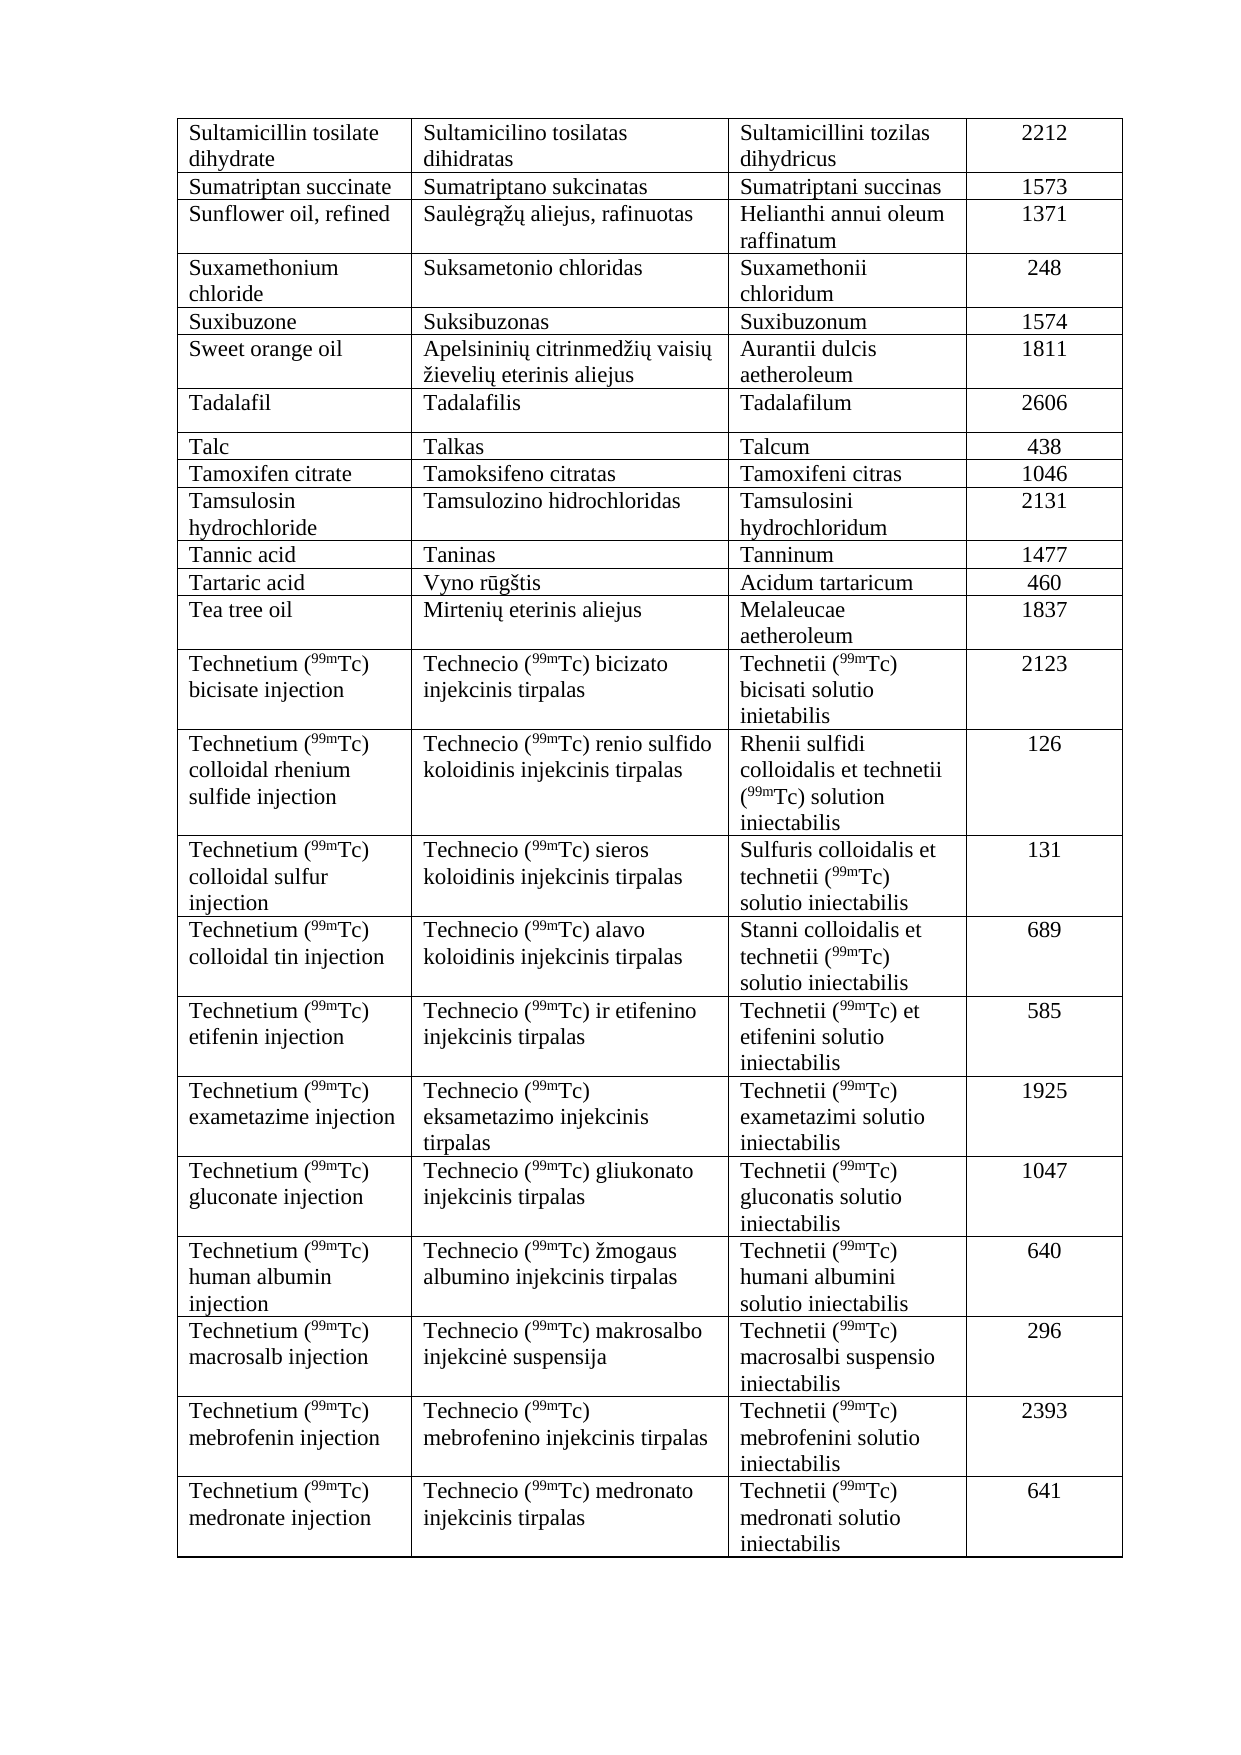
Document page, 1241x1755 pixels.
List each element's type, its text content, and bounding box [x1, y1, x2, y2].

table_cell 438 [967, 433, 1122, 459]
table_cell Suxamethonii chloridum [729, 254, 966, 307]
table_cell Suksibuzonas [412, 308, 728, 334]
table_cell Tadalafilis [412, 389, 728, 432]
table_cell Suxamethonium chloride [178, 254, 411, 307]
table_cell Tanninum [729, 541, 966, 568]
table_cell Technetium (99mTc) colloidal rhenium sulfide injection [178, 730, 411, 835]
table_cell Technetium (99mTc) colloidal tin injection [178, 917, 411, 996]
table_cell Technecio (99mTc) bicizato injekcinis tirpalas [412, 650, 728, 729]
table_cell Technetii (99mTc) exametazimi solutio iniectabilis [729, 1077, 966, 1156]
table_cell Technetii (99mTc) macrosalbi suspensio iniectabilis [729, 1317, 966, 1396]
table_cell Technecio (99mTc) makrosalbo injekcinė suspensija [412, 1317, 728, 1396]
table_cell Suxibuzonum [729, 308, 966, 334]
table_cell 248 [967, 254, 1122, 307]
table_cell Technetium (99mTc) etifenin injection [178, 997, 411, 1076]
table_cell Sultamicillini tozilas dihydricus [729, 119, 966, 172]
table_cell Sumatriptani succinas [729, 173, 966, 199]
table_cell 585 [967, 997, 1122, 1076]
table_cell Rhenii sulfidi colloidalis et technetii (99mTc) solution iniectabilis [729, 730, 966, 835]
table_cell Technetium (99mTc) colloidal sulfur injection [178, 836, 411, 916]
table_cell Technetium (99mTc) mebrofenin injection [178, 1397, 411, 1476]
table_cell Technecio (99mTc) žmogaus albumino injekcinis tirpalas [412, 1237, 728, 1316]
table_cell Technecio (99mTc) sieros koloidinis injekcinis tirpalas [412, 836, 728, 916]
table_cell Technetium (99mTc) bicisate injection [178, 650, 411, 729]
table_cell Stanni colloidalis et technetii (99mTc) solutio iniectabilis [729, 917, 966, 996]
table_cell Aurantii dulcis aetheroleum [729, 335, 966, 388]
table_cell Tea tree oil [178, 596, 411, 649]
table_cell Suksametonio chloridas [412, 254, 728, 307]
table_cell 1046 [967, 460, 1122, 487]
table_cell Technecio (99mTc) medronato injekcinis tirpalas [412, 1477, 728, 1556]
table_cell Technetii (99mTc) medronati solutio iniectabilis [729, 1477, 966, 1556]
table_cell Saulėgrąžų aliejus, rafinuotas [412, 200, 728, 253]
table_cell Tadalafilum [729, 389, 966, 432]
table_cell Suxibuzone [178, 308, 411, 334]
table_cell 641 [967, 1477, 1122, 1556]
table_cell Tamoksifeno citratas [412, 460, 728, 487]
table_cell Technecio (99mTc) gliukonato injekcinis tirpalas [412, 1157, 728, 1236]
table_cell Sumatriptano sukcinatas [412, 173, 728, 199]
table_cell Tamsulosin hydrochloride [178, 488, 411, 540]
table_cell Technetii (99mTc) gluconatis solutio iniectabilis [729, 1157, 966, 1236]
table_cell Technetii (99mTc) mebrofenini solutio iniectabilis [729, 1397, 966, 1476]
table_cell 1811 [967, 335, 1122, 388]
table_cell 2131 [967, 488, 1122, 540]
table_cell Apelsininių citrinmedžių vaisių žievelių eterinis aliejus [412, 335, 728, 388]
table_cell Tadalafil [178, 389, 411, 432]
table_cell Talc [178, 433, 411, 459]
table_cell 126 [967, 730, 1122, 835]
table_cell 1047 [967, 1157, 1122, 1236]
table_cell Sunflower oil, refined [178, 200, 411, 253]
table_cell Mirtenių eterinis aliejus [412, 596, 728, 649]
table_cell Tamoxifeni citras [729, 460, 966, 487]
table_cell Technetium (99mTc) gluconate injection [178, 1157, 411, 1236]
table_cell Tamsulosini hydrochloridum [729, 488, 966, 540]
table_cell Taninas [412, 541, 728, 568]
table_cell Sumatriptan succinate [178, 173, 411, 199]
table_cell Technetii (99mTc) bicisati solutio inietabilis [729, 650, 966, 729]
table_cell Sultamicilino tosilatas dihidratas [412, 119, 728, 172]
table_cell 296 [967, 1317, 1122, 1396]
table_cell Sweet orange oil [178, 335, 411, 388]
table_cell 2123 [967, 650, 1122, 729]
table_cell Acidum tartaricum [729, 569, 966, 595]
table_cell 2606 [967, 389, 1122, 432]
table_cell 1574 [967, 308, 1122, 334]
table_cell 1837 [967, 596, 1122, 649]
table_cell 689 [967, 917, 1122, 996]
table_cell Tamsulozino hidrochloridas [412, 488, 728, 540]
table_cell Technetium (99mTc) exametazime injection [178, 1077, 411, 1156]
table_cell Tartaric acid [178, 569, 411, 595]
table_cell 1925 [967, 1077, 1122, 1156]
table_cell Melaleucae aetheroleum [729, 596, 966, 649]
table_cell Technecio (99mTc) mebrofenino injekcinis tirpalas [412, 1397, 728, 1476]
table_cell 1477 [967, 541, 1122, 568]
table_cell Vyno rūgštis [412, 569, 728, 595]
table_cell Technecio (99mTc) eksametazimo injekcinis tirpalas [412, 1077, 728, 1156]
table_cell 2393 [967, 1397, 1122, 1476]
table_cell Technetium (99mTc) macrosalb injection [178, 1317, 411, 1396]
table_cell 2212 [967, 119, 1122, 172]
table_cell Talcum [729, 433, 966, 459]
table_cell Helianthi annui oleum raffinatum [729, 200, 966, 253]
table_cell Technetium (99mTc) medronate injection [178, 1477, 411, 1556]
table_cell 1573 [967, 173, 1122, 199]
table_cell 131 [967, 836, 1122, 916]
table_cell Sulfuris colloidalis et technetii (99mTc) solutio iniectabilis [729, 836, 966, 916]
table_cell Technetii (99mTc) et etifenini solutio iniectabilis [729, 997, 966, 1076]
table_cell Technecio (99mTc) ir etifenino injekcinis tirpalas [412, 997, 728, 1076]
table_cell Tannic acid [178, 541, 411, 568]
table_cell 1371 [967, 200, 1122, 253]
table_cell 460 [967, 569, 1122, 595]
table_cell Technetium (99mTc) human albumin injection [178, 1237, 411, 1316]
table_cell Technetii (99mTc) humani albumini solutio iniectabilis [729, 1237, 966, 1316]
table_cell Technecio (99mTc) renio sulfido koloidinis injekcinis tirpalas [412, 730, 728, 835]
table_cell Sultamicillin tosilate dihydrate [178, 119, 411, 172]
table_cell Talkas [412, 433, 728, 459]
table_cell Tamoxifen citrate [178, 460, 411, 487]
table_cell 640 [967, 1237, 1122, 1316]
table_cell Technecio (99mTc) alavo koloidinis injekcinis tirpalas [412, 917, 728, 996]
